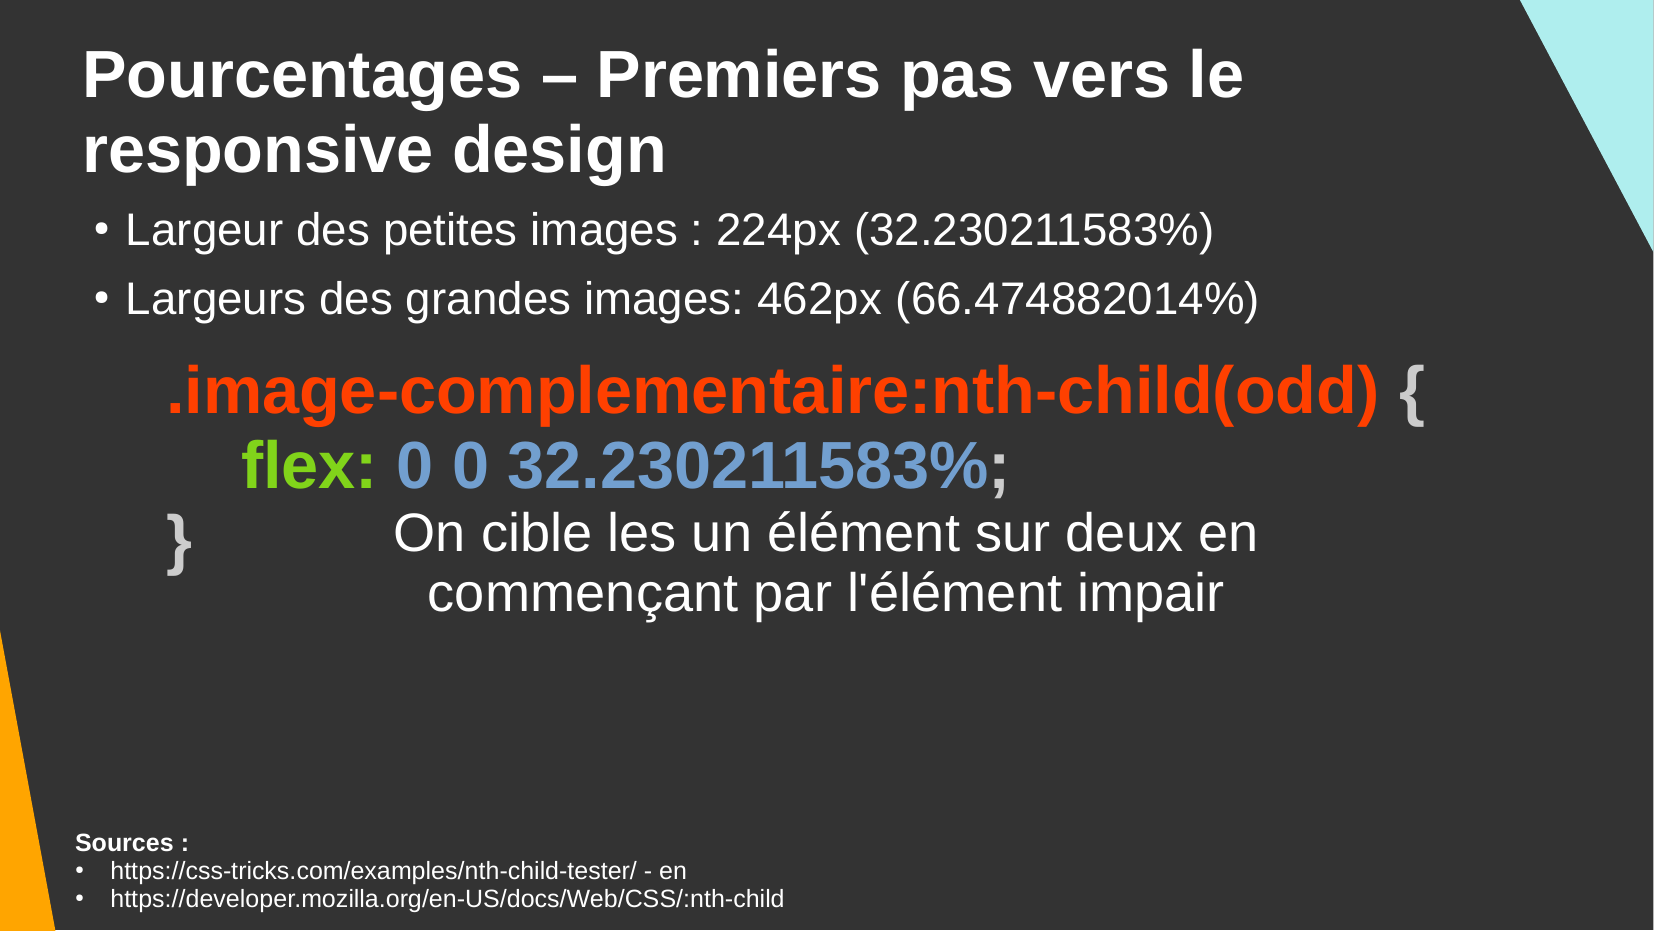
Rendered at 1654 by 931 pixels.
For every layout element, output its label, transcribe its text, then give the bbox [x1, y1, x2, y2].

text_box [0, 630, 56, 931]
title On cible les un élément sur deux en commençant par l'élément impair [299, 501, 1355, 624]
list Largeur des petites images : 224px (32.230211583%) Largeurs des grandes images: 462px (66.474882014%) [82, 203, 1595, 328]
text_box [1519, 0, 1654, 254]
text_box Sources : https://css-tricks.com/examples/nth-child-tester/ - en https://developer.mozilla.org/en-US/docs/Web/CSS/:nth-child [60, 821, 1546, 931]
title Pourcentages – Premiers pas vers le responsive design [82, 37, 1571, 187]
text_box .image-complementaire:nth-child(odd) { flex: 0 0 32.230211583%; } [151, 345, 1503, 585]
